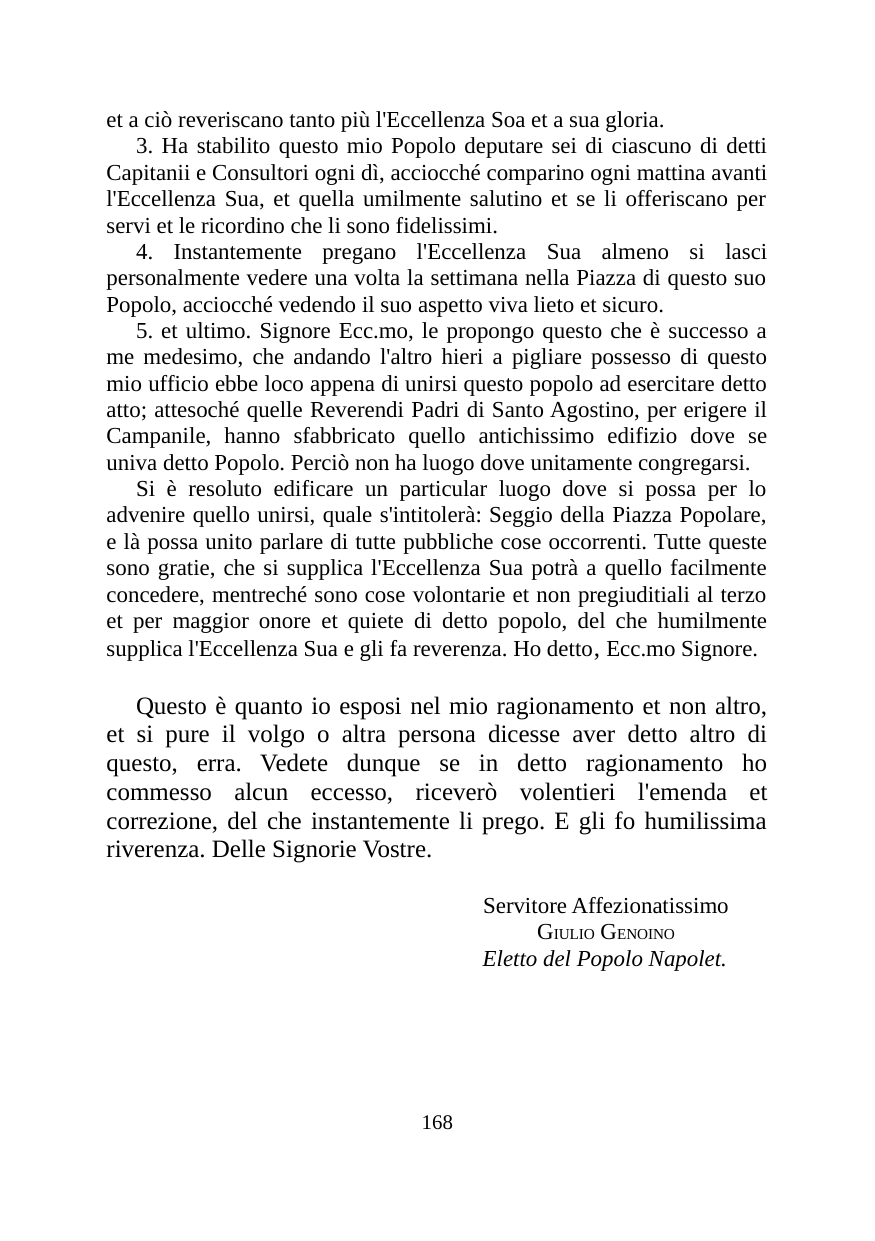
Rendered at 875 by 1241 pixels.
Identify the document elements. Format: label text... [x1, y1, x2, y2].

text Giulio Genoino [444, 918, 768, 945]
text et a ciò reveriscano tanto più l'Eccellenza Soa et a sua gloria. [106, 106, 768, 133]
text 4. Instantemente pregano l'Eccellenza Sua almeno si lasci personalmente vedere una volta la settimana nella Piazza di questo suo Popolo, acciocché vedendo il suo aspetto viva lieto et sicuro. [106, 238, 768, 317]
text Servitore Affezionatissimo [444, 892, 768, 918]
text 5. et ultimo. Signore Ecc.mo, le propongo questo che è successo a me medesimo, che andando l'altro hieri a pigliare possesso di questo mio ufficio ebbe loco appena di unirsi questo popolo ad esercitare detto atto; attesoché quelle Reverendi Padri di Santo Agostino, per erigere il Campanile, hanno sfabbricato quello antichissimo edifizio dove se univa detto Popolo. Perciò non ha luogo dove unitamente congregarsi. [106, 317, 768, 475]
text Eletto del Popolo Napolet. [444, 945, 768, 971]
text Si è resoluto edificare un particular luogo dove si possa per lo advenire quello unirsi, quale s'intitolerà: Seggio della Piazza Popolare, e là possa unito parlare di tutte pubbliche cose occorrenti. Tutte queste sono gratie, che si supplica l'Eccellenza Sua potrà a quello facilmente concedere, mentreché sono cose volontarie et non pregiuditiali al terzo et per maggior onore et quiete di detto popolo, del che humilmente supplica l'Eccellenza Sua e gli fa reverenza. Ho detto, Ecc.mo Signore. [106, 475, 768, 662]
text Questo è quanto io esposi nel mio ragionamento et non altro, et si pure il volgo o altra persona dicesse aver detto altro di questo, erra. Vedete dunque se in detto ragionamento ho commesso alcun eccesso, riceverò volentieri l'emenda et correzione, del che instantemente li prego. E gli fo humilissima riverenza. Delle Signorie Vostre. [106, 691, 768, 863]
text 3. Ha stabilito questo mio Popolo deputare sei di ciascuno di detti Capitanii e Consultori ogni dì, acciocché comparino ogni mattina avanti l'Eccellenza Sua, et quella umilmente salutino et se li offeriscano per servi et le ricordino che li sono fidelissimi. [106, 133, 768, 238]
